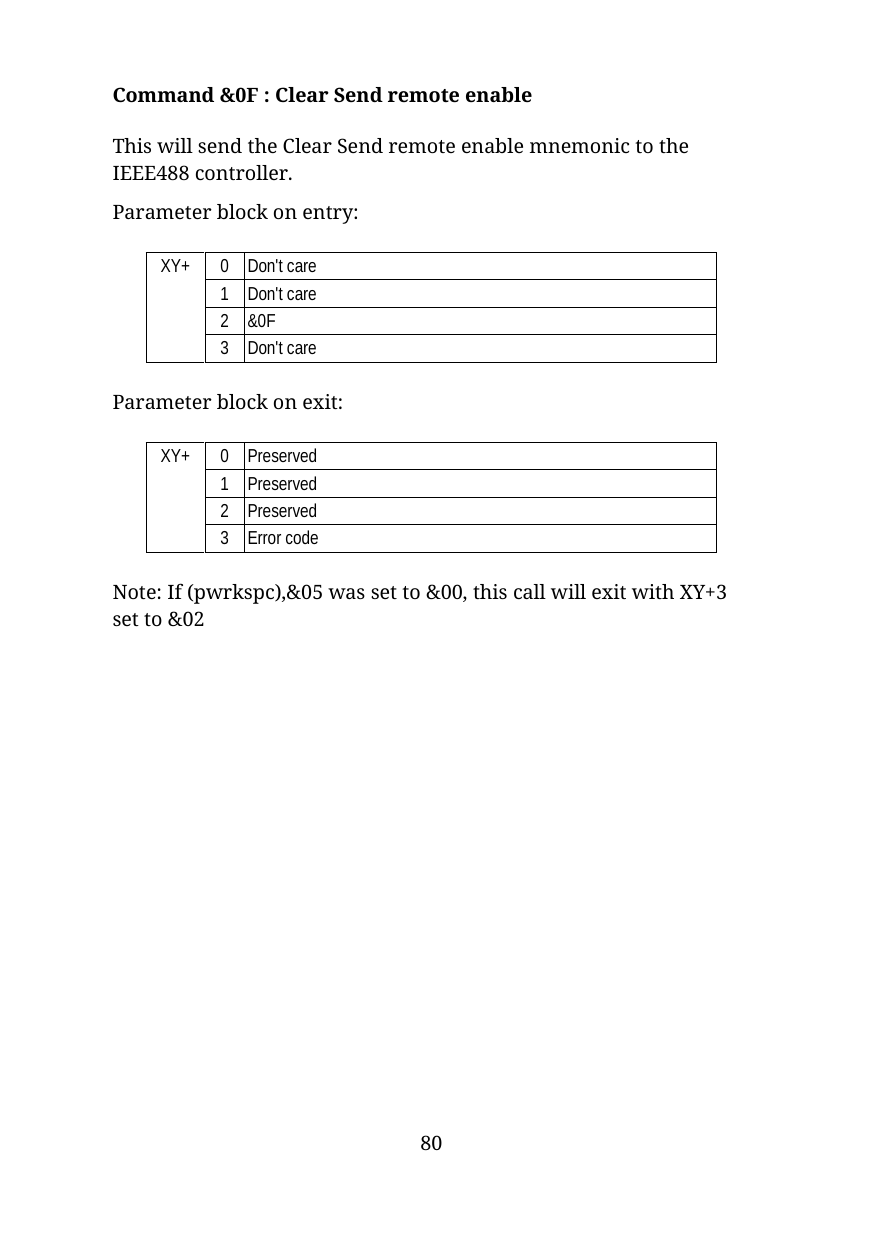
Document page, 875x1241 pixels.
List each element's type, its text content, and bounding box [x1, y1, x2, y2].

table_header 0 [206, 443, 244, 469]
table_cell Don't care [245, 335, 716, 362]
text This will send the Clear Send remote enable mnemonic to the IEEE488 controller. [112, 132, 750, 186]
text Parameter block on exit: [112, 388, 750, 415]
subtitle Command &0F : Clear Send remote enable [112, 81, 750, 108]
table_header XY+ [147, 253, 204, 362]
text Parameter block on entry: [112, 198, 750, 225]
text Note: If (pwrkspc),&05 was set to &00, this call will exit with XY+3 set to &02 [112, 578, 750, 632]
table_cell 2 [206, 308, 244, 334]
table_cell 3 [206, 335, 244, 362]
table_cell 1 [206, 470, 244, 497]
table_cell 1 [206, 280, 244, 307]
table_header Don't care [245, 253, 716, 279]
table_header XY+ [147, 443, 204, 552]
table_header Preserved [245, 443, 716, 469]
table_cell Preserved [245, 498, 716, 524]
table_cell 3 [206, 525, 244, 552]
table_cell Preserved [245, 470, 716, 497]
table_cell Don't care [245, 280, 716, 307]
table_header 0 [206, 253, 244, 279]
table_cell Error code [245, 525, 716, 552]
table_cell &0F [245, 308, 716, 334]
table_cell 2 [206, 498, 244, 524]
